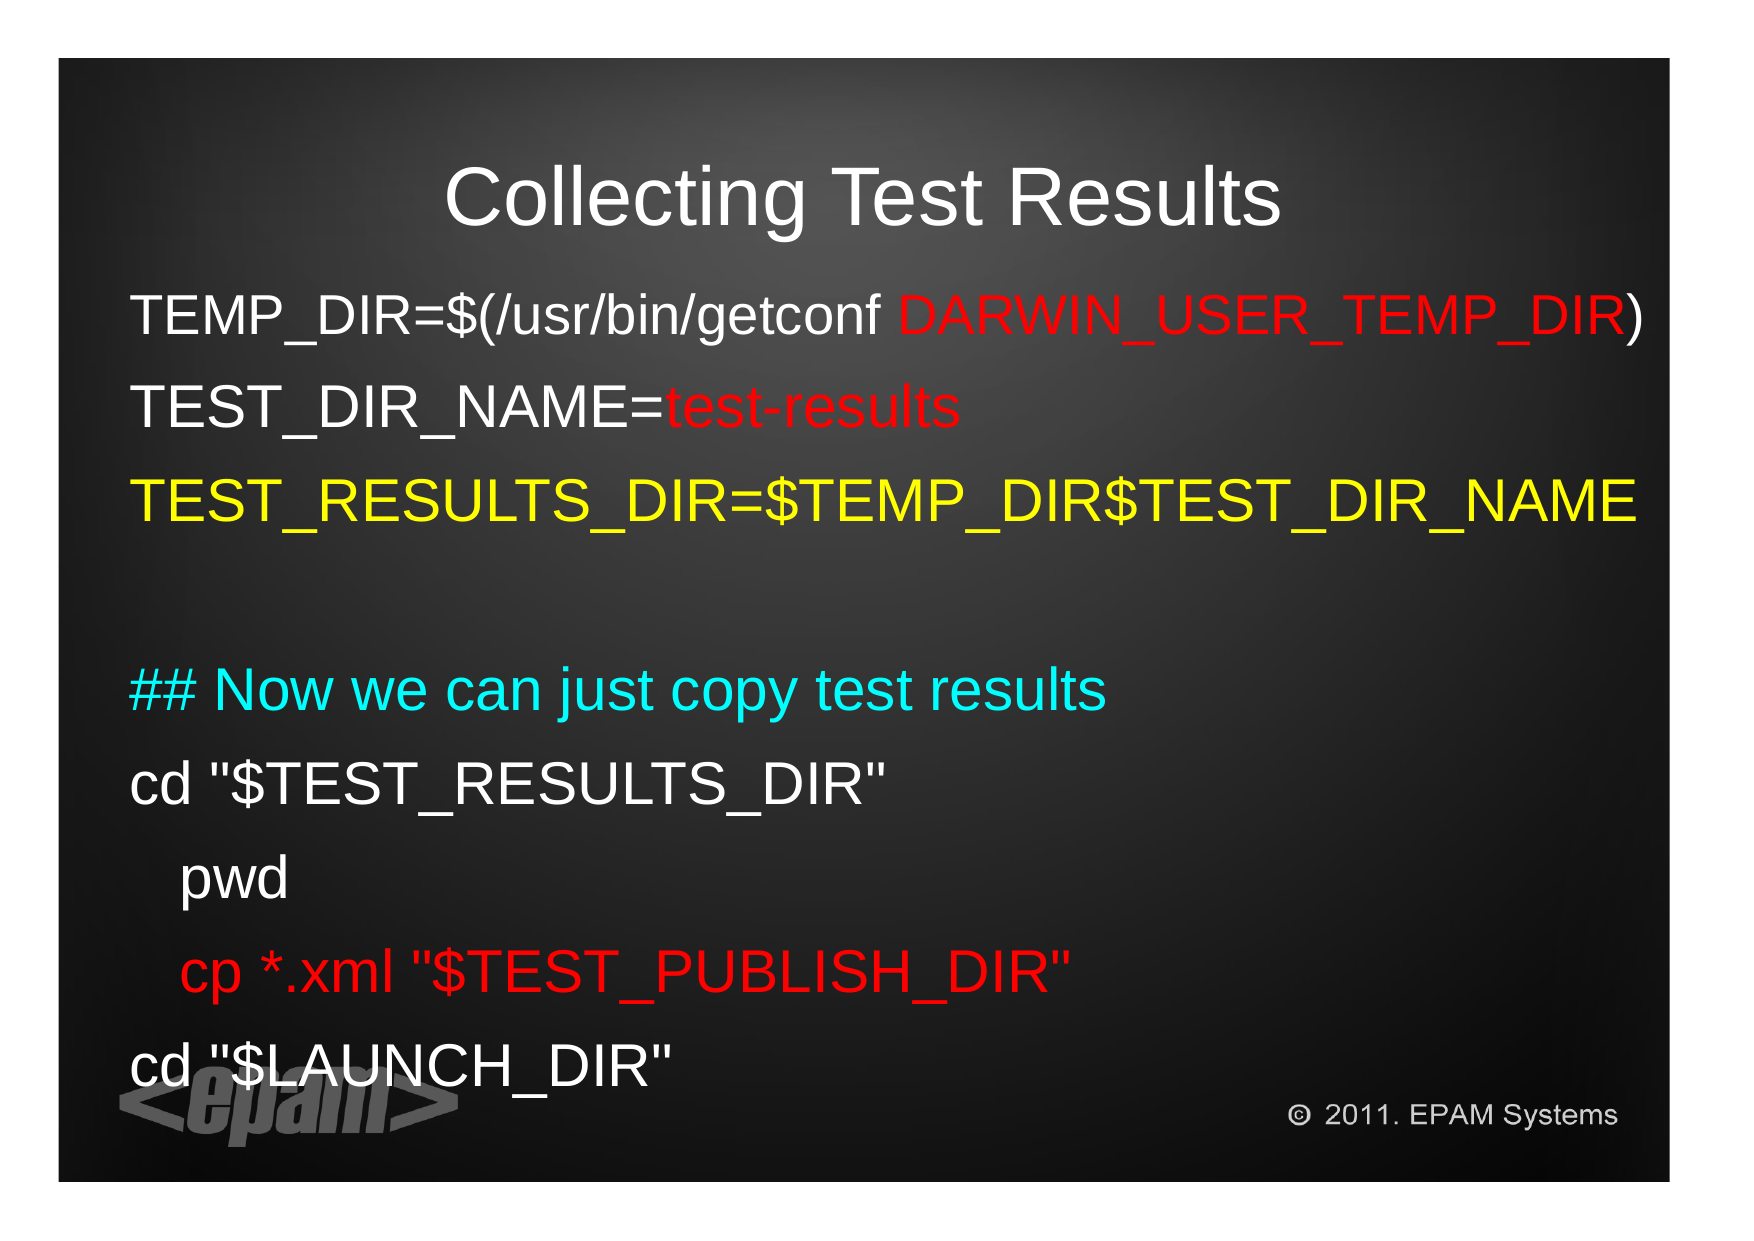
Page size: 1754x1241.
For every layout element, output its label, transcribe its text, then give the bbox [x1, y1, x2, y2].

picture [58, 57, 1670, 283]
list TEMP_DIR=$(/usr/bin/getconf DARWIN_USER_TEMP_DIR) TEST_DIR_NAME=test-results TEST_RESULTS_DIR=$TEMP_DIR$TEST_DIR_NAME ## Now we can just copy test results cd "$TEST_RESULTS_DIR" pwd cp *.xml "$TEST_PUBLISH_DIR" cd "$LAUNCH_DIR" [58, 283, 1672, 1184]
title Collecting Test Results [138, 103, 1589, 283]
